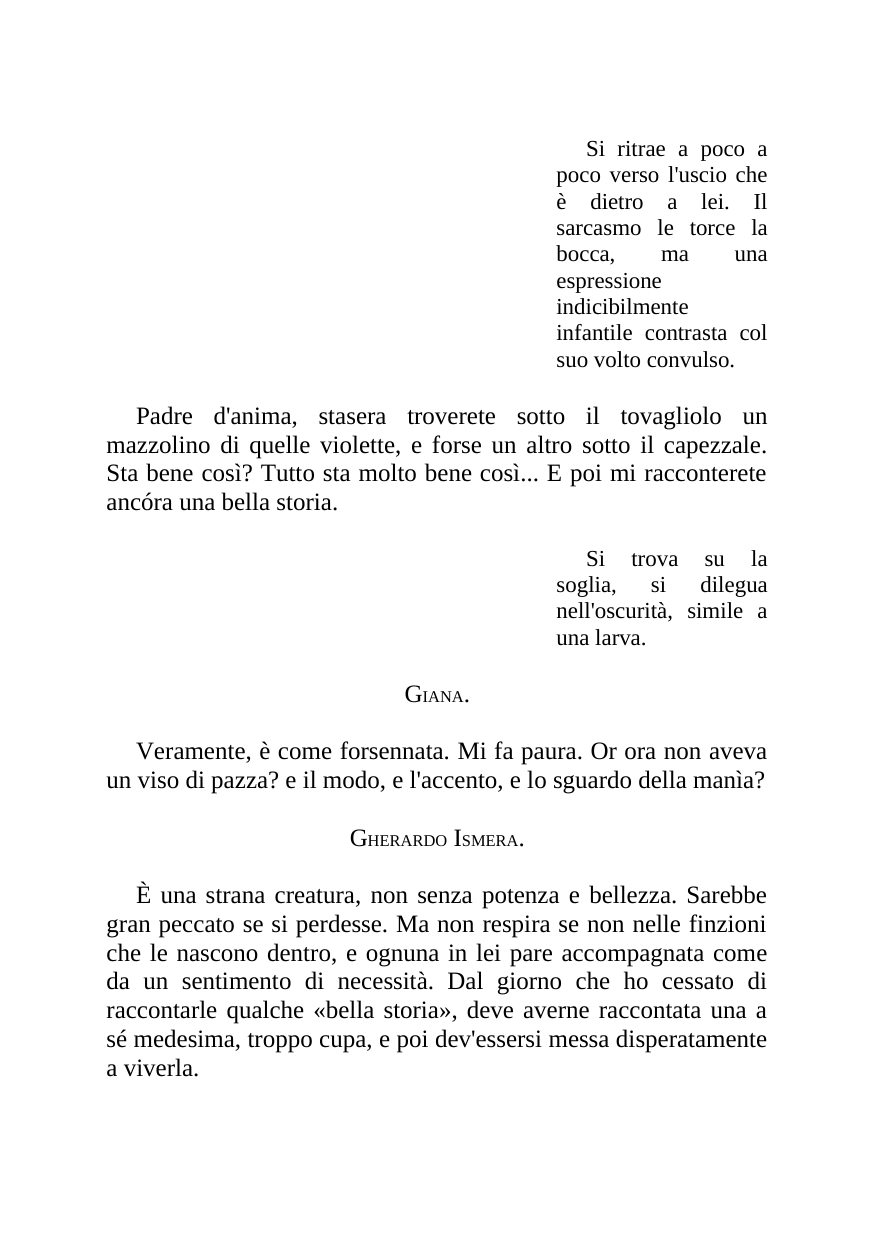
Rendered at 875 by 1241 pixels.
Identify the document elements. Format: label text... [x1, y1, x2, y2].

text Si ritrae a poco a poco verso l'uscio che è dietro a lei. Il sarcasmo le torce la bocca, ma una espressione indicibilmente infantile contrasta col suo volto convulso. [556, 135, 768, 372]
text Si trova su la soglia, si dilegua nell'oscurità, simile a una larva. [556, 545, 768, 650]
text Giana. [106, 679, 768, 708]
text È una strana creatura, non senza potenza e bellezza. Sarebbe gran peccato se si perdesse. Ma non respira se non nelle finzioni che le nascono dentro, e ognuna in lei pare accompagnata come da un sentimento di necessità. Dal giorno che ho cessato di raccontarle qualche «bella storia», deve averne raccontata una a sé medesima, troppo cupa, e poi dev'essersi messa disperatamente a viverla. [106, 880, 768, 1081]
text Gherardo Ismera. [106, 823, 768, 851]
text Padre d'anima, stasera troverete sotto il tovagliolo un mazzolino di quelle violette, e forse un altro sotto il capezzale. Sta bene così? Tutto sta molto bene così... E poi mi racconterete ancóra una bella storia. [106, 401, 768, 516]
text Veramente, è come forsennata. Mi fa paura. Or ora non aveva un viso di pazza? e il modo, e l'accento, e lo sguardo della manìa? [106, 736, 768, 794]
